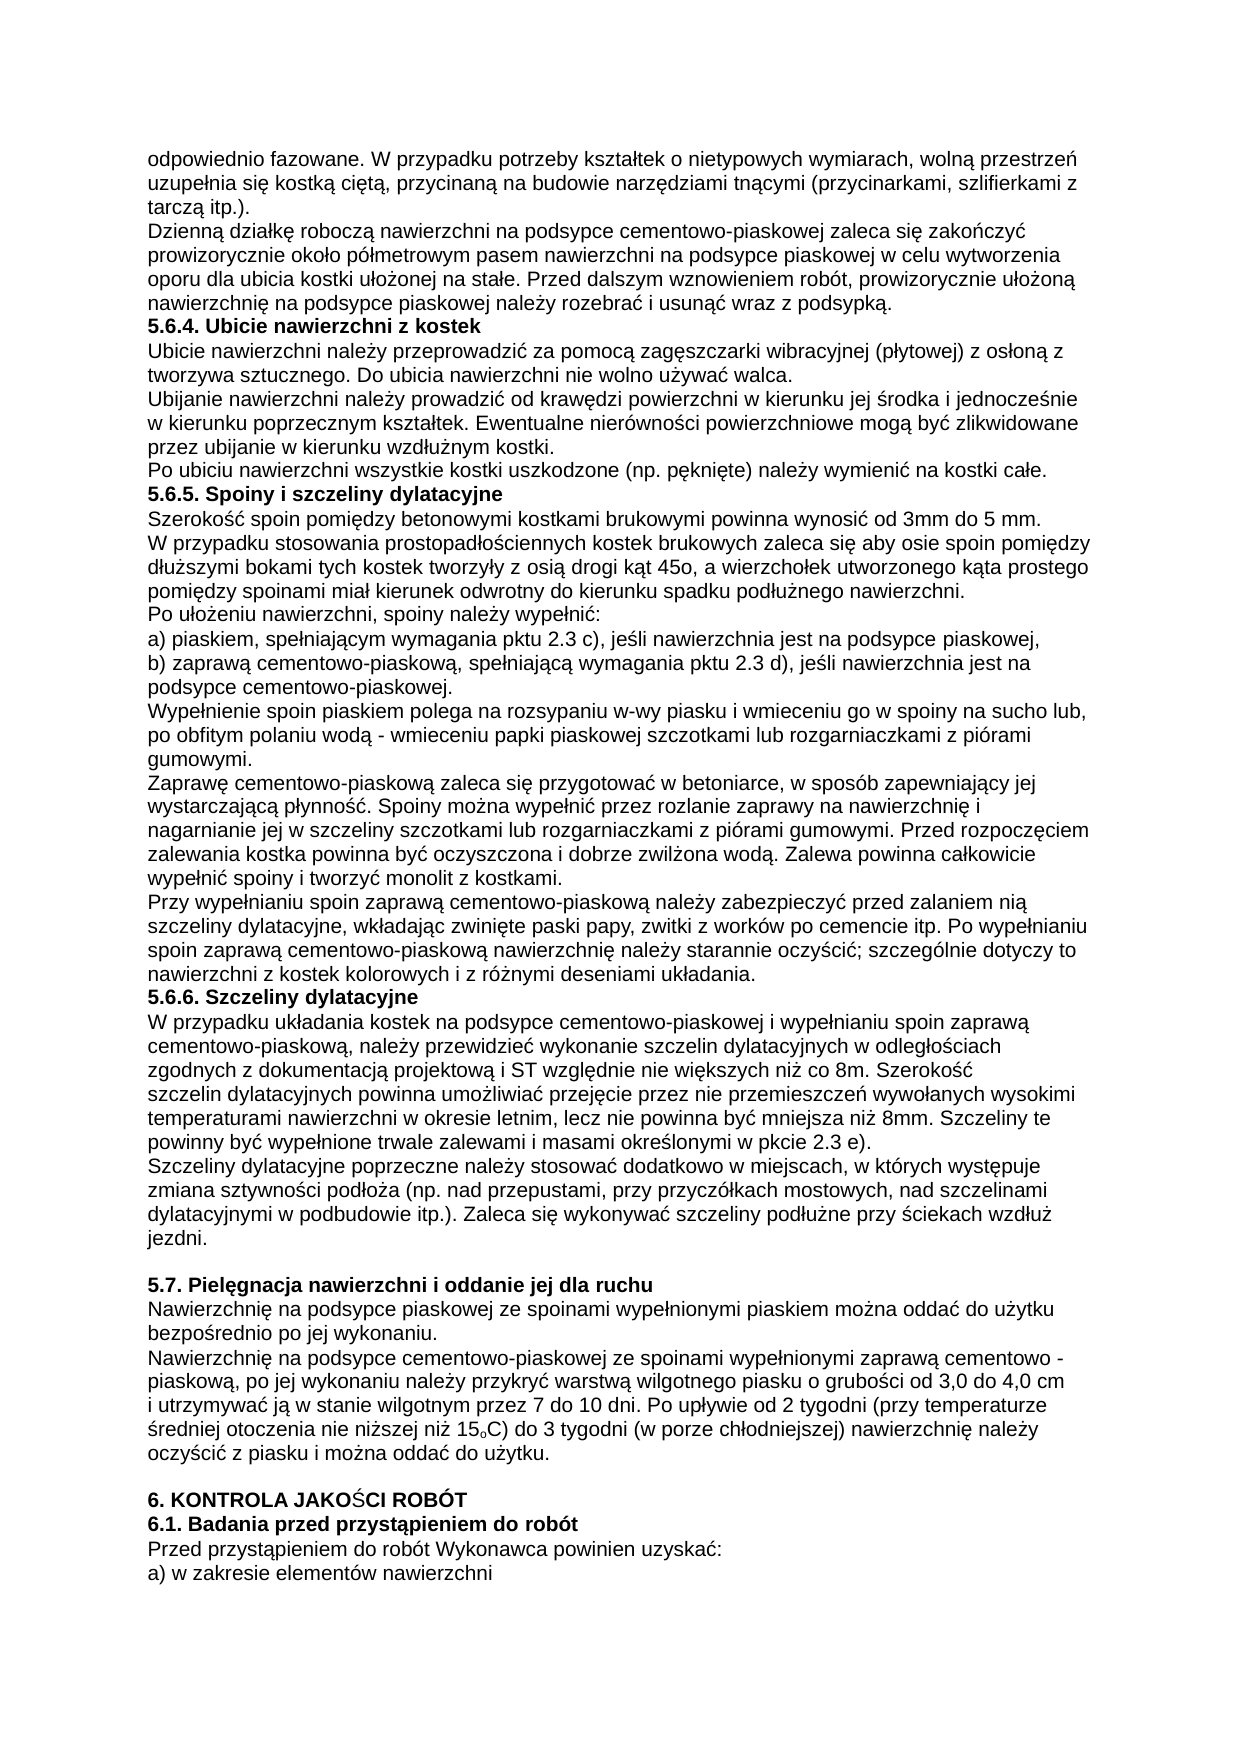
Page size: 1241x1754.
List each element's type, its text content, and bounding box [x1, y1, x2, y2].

text Szczeliny dylatacyjne poprzeczne należy stosować dodatkowo w miejscach, w których występuje zmiana sztywności podłoża (np. nad przepustami, przy przyczółkach mostowych, nad szczelinami dylatacyjnymi w podbudowie itp.). Zaleca się wykonywać szczeliny podłużne przy ściekach wzdłuż jezdni. [147, 1154, 1056, 1249]
text szczelin dylatacyjnych powinna umożliwiać przejęcie przez nie przemieszczeń wywołanych wysokimi temperaturami nawierzchni w okresie letnim, lecz nie powinna być mniejsza niż 8mm. Szczeliny te powinny być wypełnione trwale zalewami i masami określonymi w pkcie 2.3 e). [147, 1082, 1079, 1154]
text W przypadku układania kostek na podsypce cementowo-piaskowej i wypełnianiu spoin zaprawą cementowo-piaskową, należy przewidzieć wykonanie szczelin dylatacyjnych w odległościach zgodnych z dokumentacją projektową i ST względnie nie większych niż co 8m. Szerokość [147, 1010, 1031, 1082]
list w zakresie elementów nawierzchni [147, 1561, 1105, 1585]
list Badania przed przystąpieniem do robót [147, 1513, 1105, 1536]
subtitle Szczeliny dylatacyjne [147, 986, 1105, 1009]
text odpowiednio fazowane. W przypadku potrzeby kształtek o nietypowych wymiarach, wolną przestrzeń uzupełnia się kostką ciętą, przycinaną na budowie narzędziami tnącymi (przycinarkami, szlifierkami z tarczą itp.). [147, 147, 1078, 219]
text Wypełnienie spoin piaskiem polega na rozsypaniu w-wy piasku i wmieceniu go w spoiny na sucho lub, po obfitym polaniu wodą - wmieceniu papki piaskowej szczotkami lub rozgarniaczkami z piórami gumowymi. [147, 698, 1091, 770]
text Ubijanie nawierzchni należy prowadzić od krawędzi powierzchni w kierunku jej środka i jednocześnie w kierunku poprzecznym kształtek. Ewentualne nierówności powierzchniowe mogą być zlikwidowane przez ubijanie w kierunku wzdłużnym kostki. [147, 387, 1079, 459]
text Szerokość spoin pomiędzy betonowymi kostkami brukowymi powinna wynosić od 3mm do 5 mm. [147, 507, 1105, 531]
text Po ubiciu nawierzchni wszystkie kostki uszkodzone (np. pęknięte) należy wymienić na kostki całe. [147, 459, 1105, 483]
text Ubicie nawierzchni należy przeprowadzić za pomocą zagęszczarki wibracyjnej (płytowej) z osłoną z tworzywa sztucznego. Do ubicia nawierzchni nie wolno używać walca. [147, 339, 1067, 387]
text Po ułożeniu nawierzchni, spoiny należy wypełnić: [147, 603, 1105, 626]
subtitle Spoiny i szczeliny dylatacyjne [147, 483, 1105, 506]
text Przed przystąpieniem do robót Wykonawca powinien uzyskać: [147, 1537, 1105, 1561]
text Dzienną działkę roboczą nawierzchni na podsypce cementowo-piaskowej zaleca się zakończyć prowizorycznie około półmetrowym pasem nawierzchni na podsypce piaskowej w celu wytworzenia oporu dla ubicia kostki ułożonej na stałe. Przed dalszym wznowieniem robót, prowizorycznie ułożoną nawierzchnię na podsypce piaskowej należy rozebrać i usunąć wraz z podsypką. [147, 219, 1079, 315]
subtitle KONTROLA JAKOŚCI ROBÓT [147, 1489, 1105, 1513]
subtitle Ubicie nawierzchni z kostek [147, 315, 1105, 339]
list zaprawą cementowo-piaskową, spełniającą wymagania pktu 2.3 d), jeśli nawierzchnia jest na podsypce cementowo-piaskowej. [147, 651, 1031, 698]
subtitle Pielęgnacja nawierzchni i oddanie jej dla ruchu [147, 1273, 1105, 1297]
list piaskiem, spełniającym wymagania pktu 2.3 c), jeśli nawierzchnia jest na podsypce piaskowej, [147, 626, 1105, 650]
text Zaprawę cementowo-piaskową zaleca się przygotować w betoniarce, w sposób zapewniający jej wystarczającą płynność. Spoiny można wypełnić przez rozlanie zaprawy na nawierzchnię i nagarnianie jej w szczeliny szczotkami lub rozgarniaczkami z piórami gumowymi. Przed rozpoczęciem zalewania kostka powinna być oczyszczona i dobrze zwilżona wodą. Zalewa powinna całkowicie wypełnić spoiny i tworzyć monolit z kostkami. [147, 770, 1091, 890]
text Nawierzchnię na podsypce piaskowej ze spoinami wypełnionymi piaskiem można oddać do użytku bezpośrednio po jej wykonaniu. [147, 1297, 1105, 1345]
text Nawierzchnię na podsypce cementowo-piaskowej ze spoinami wypełnionymi zaprawą cementowo - piaskową, po jej wykonaniu należy przykryć warstwą wilgotnego piasku o grubości od 3,0 do 4,0 cm i utrzymywać ją w stanie wilgotnym przez 7 do 10 dni. Po upływie od 2 tygodni (przy temperaturze średniej otoczenia nie niższej niż 15oC) do 3 tygodni (w porze chłodniejszej) nawierzchnię należy oczyścić z piasku i można oddać do użytku. [147, 1345, 1068, 1465]
text W przypadku stosowania prostopadłościennych kostek brukowych zaleca się aby osie spoin pomiędzy dłuższymi bokami tych kostek tworzyły z osią drogi kąt 45o, a wierzchołek utworzonego kąta prostego pomiędzy spoinami miał kierunek odwrotny do kierunku spadku podłużnego nawierzchni. [147, 531, 1091, 603]
text Przy wypełnianiu spoin zaprawą cementowo-piaskową należy zabezpieczyć przed zalaniem nią szczeliny dylatacyjne, wkładając zwinięte paski papy, zwitki z worków po cemencie itp. Po wypełnianiu spoin zaprawą cementowo-piaskową nawierzchnię należy starannie oczyścić; szczególnie dotyczy to nawierzchni z kostek kolorowych i z różnymi deseniami układania. [147, 890, 1105, 986]
